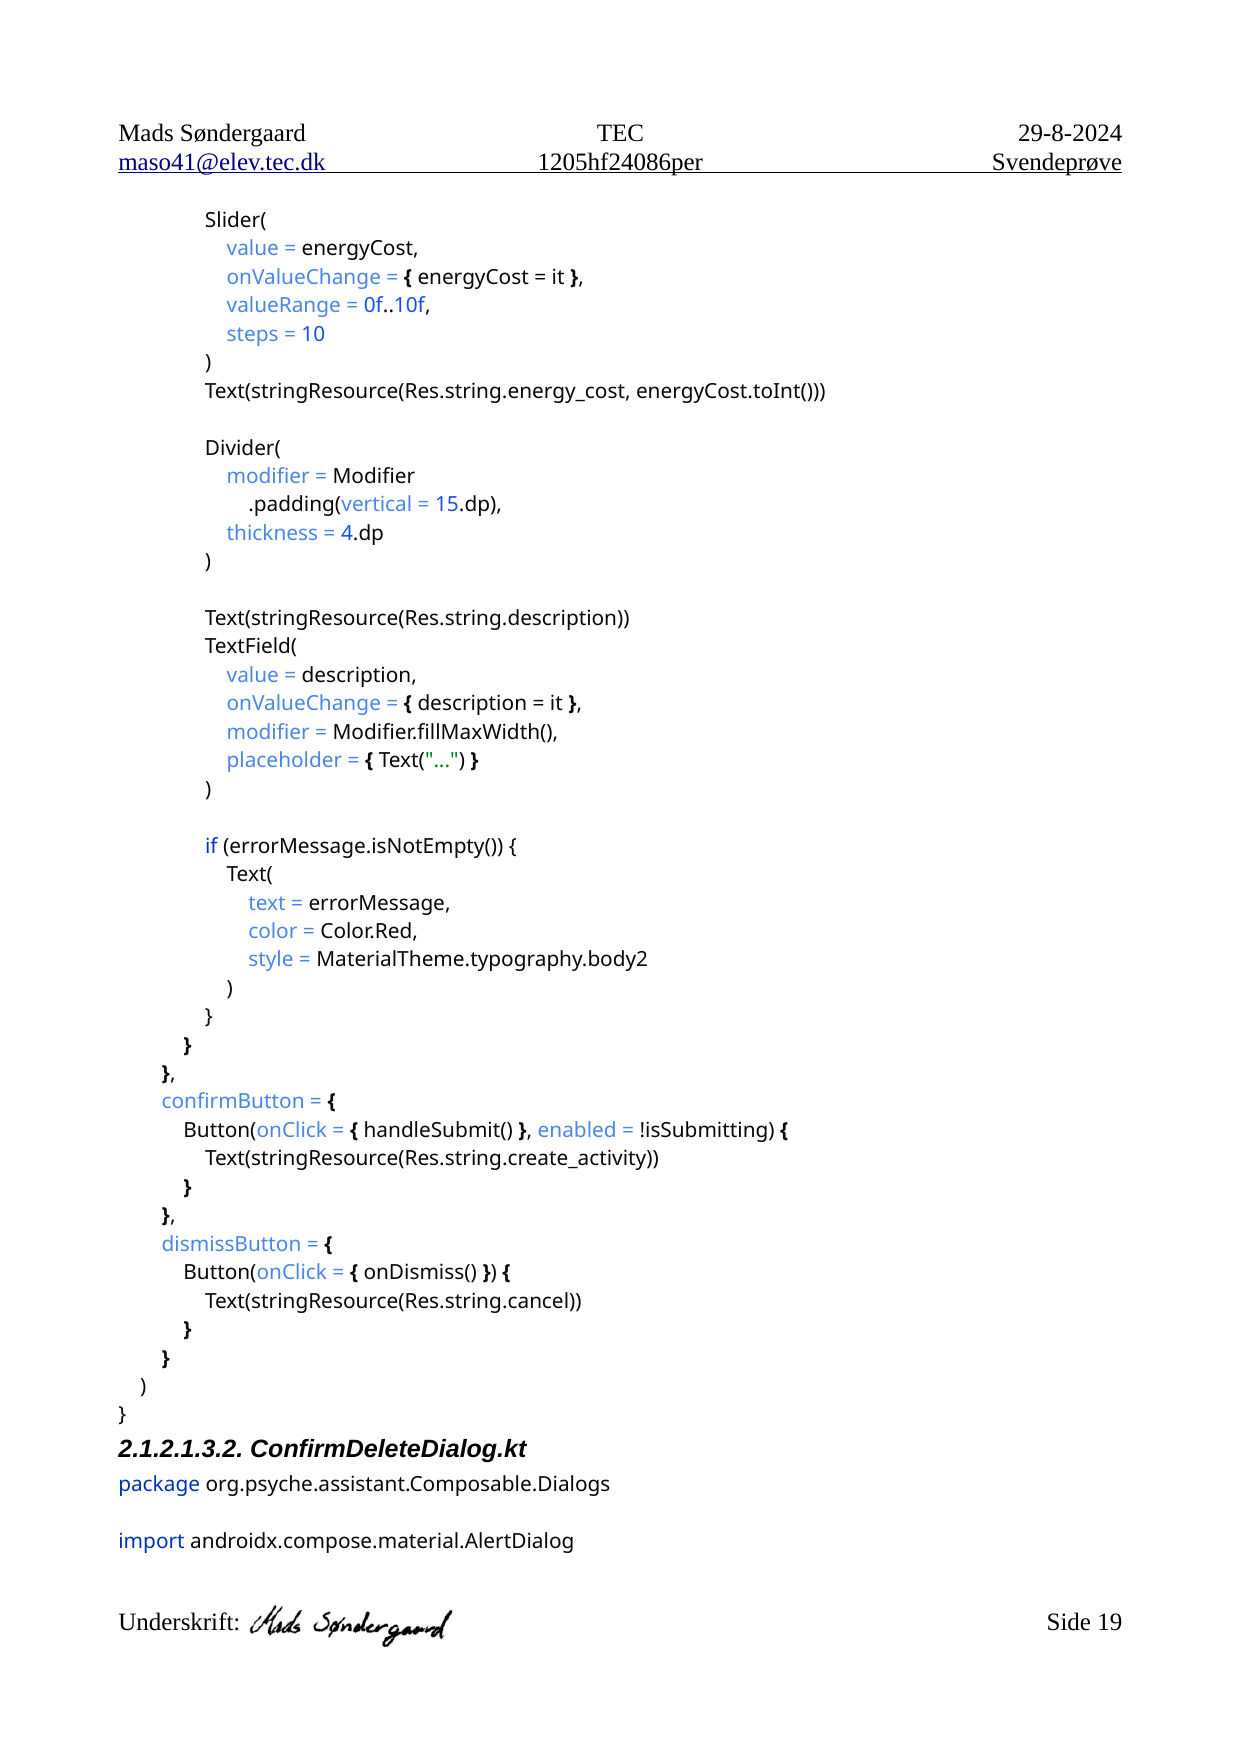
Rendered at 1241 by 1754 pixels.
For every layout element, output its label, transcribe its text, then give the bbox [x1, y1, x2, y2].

subtitle 2.1.2.1.3.2. ConfirmDeleteDialog.kt [118, 1434, 1122, 1463]
text Slider( value = energyCost, onValueChange = { energyCost = it }, valueRange = 0f..10f, steps = 10 ) Text(stringResource(Res.string.energy_cost, energyCost.toInt())) Divider( modifier = Modifier .padding(vertical = 15.dp), thickness = 4.dp ) Text(stringResource(Res.string.description)) TextField( value = description, onValueChange = { description = it }, modifier = Modifier.fillMaxWidth(), placeholder = { Text("...") } ) if (errorMessage.isNotEmpty()) { Text( text = errorMessage, color = Color.Red, style = MaterialTheme.typography.body2 ) } } }, confirmButton = { Button(onClick = { handleSubmit() }, enabled = !isSubmitting) { Text(stringResource(Res.string.create_activity)) } }, dismissButton = { Button(onClick = { onDismiss() }) { Text(stringResource(Res.string.cancel)) } } ) } [118, 205, 1122, 1428]
picture [244, 1600, 458, 1647]
text package org.psyche.assistant.Composable.Dialogs import androidx.compose.material.AlertDialog [118, 1469, 1122, 1554]
